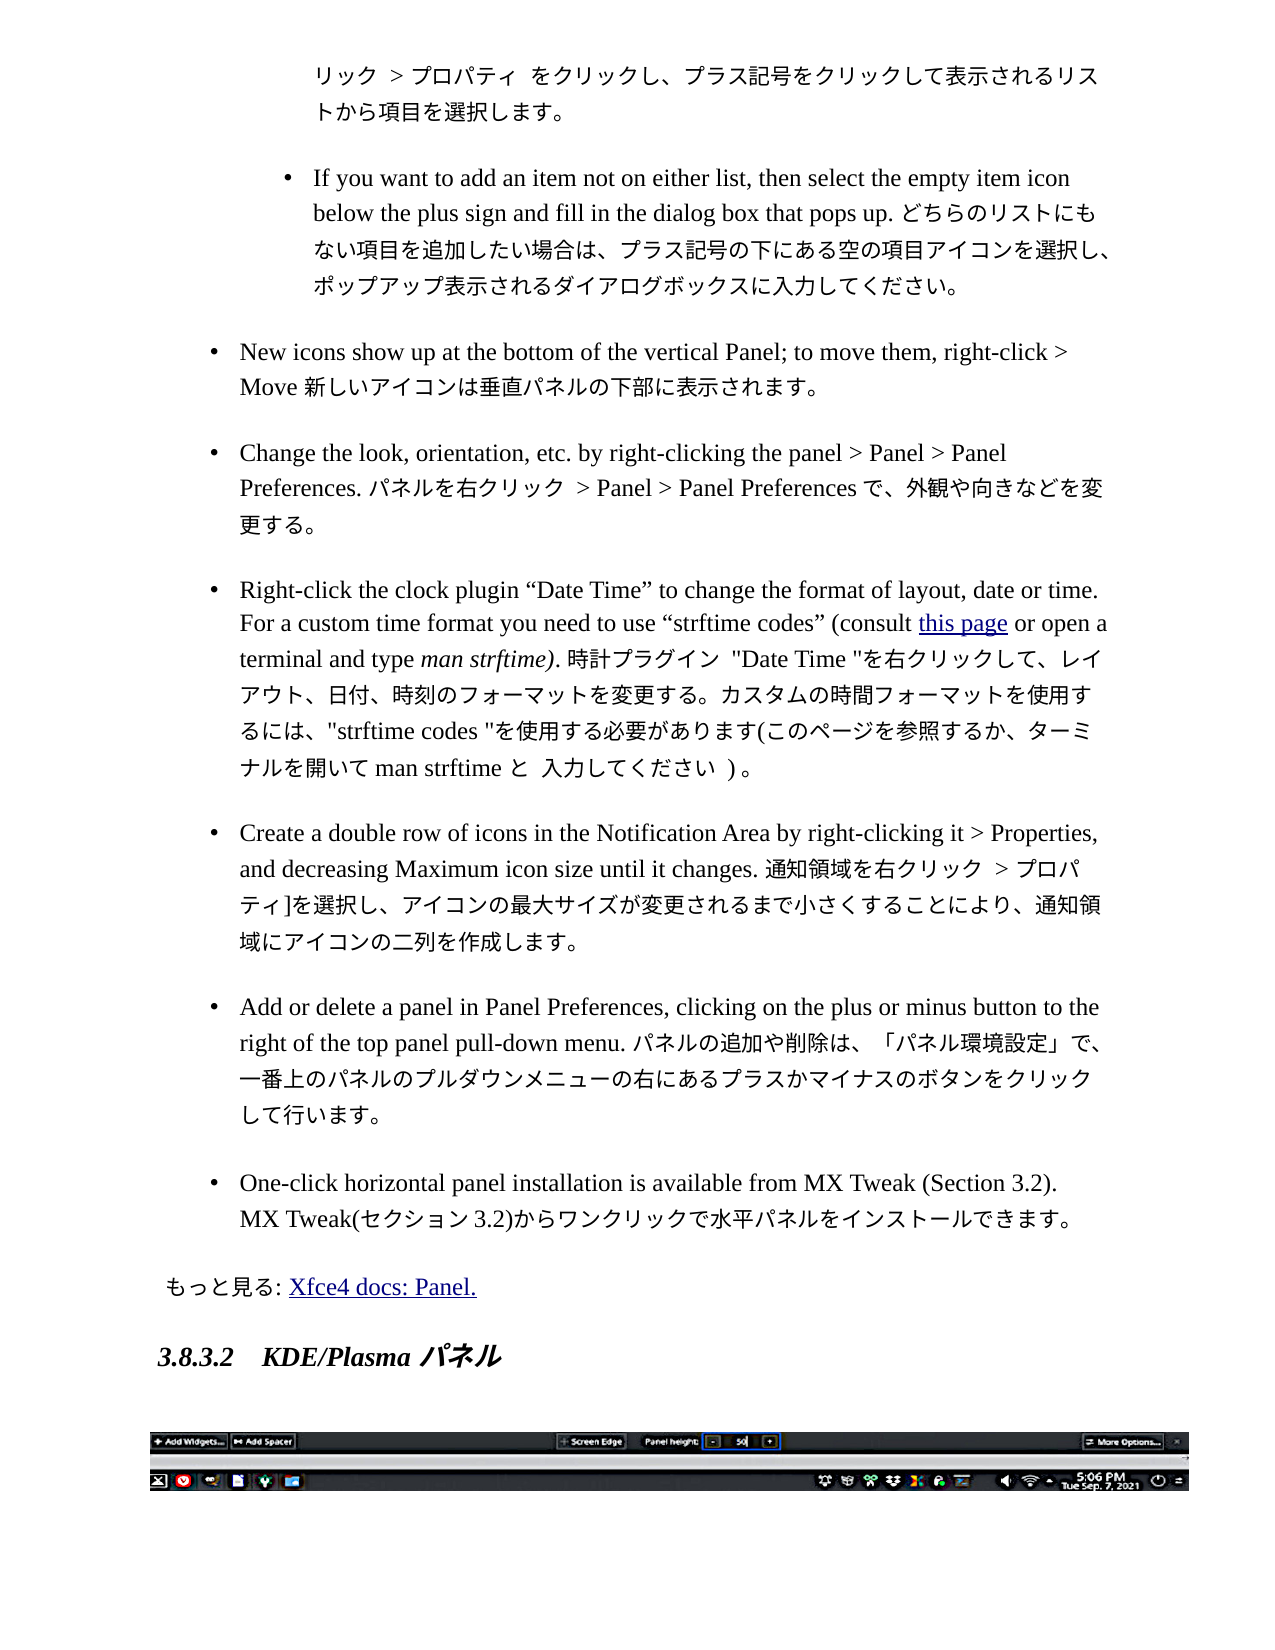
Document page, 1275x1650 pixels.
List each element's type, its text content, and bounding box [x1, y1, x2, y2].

list Right-click the clock plugin “Date Time” to change the format of layout, date or time. For a custom time format you need to use “strftime codes” (consult this page or open a terminal and type man strftime). 時計プラグイン "Date Time "を右クリックして、レイアウト、日付、時刻のフォーマットを変更する。カスタムの時間フォーマットを使用するには、"strftime codes "を使用する必要があります(このページを参照するか、ターミナルを開いてman strftime と 入力してください ) 。 [210, 575, 1109, 782]
list If you want to add an item not on either list, then select the empty item icon below the plus sign and fill in the dialog box that pops up. どちらのリストにもない項目を追加したい場合は、プラス記号の下にある空の項目アイコンを選択し、ポップアップ表示されるダイアログボックスに入力してください。 [283, 163, 1109, 301]
subtitle 3.8.3.2 KDE/Plasma パネル [150, 1334, 1125, 1374]
list Change the look, orientation, etc. by right-clicking the panel > Panel > Panel Preferences. パネルを右クリック > Panel > Panel Preferencesで、外観や向きなどを変更する。 [210, 438, 1109, 539]
list One-click horizontal panel installation is available from MX Tweak (Section 3.2). MX Tweak(セクション3.2)からワンクリックで水平パネルをインストールできます。 [210, 1166, 1109, 1234]
list Create a double row of icons in the Notification Area by right-clicking it > Properties, and decreasing Maximum icon size until it changes. 通知領域を右クリック > プロパティ]を選択し、アイコンの最大サイズが変更されるまで小さくすることにより、通知領域にアイコンの二列を作成します。 [210, 818, 1109, 956]
list リック > プロパティ をクリックし、プラス記号をクリックして表示されるリストから項目を選択します。 [283, 59, 1109, 127]
list New icons show up at the bottom of the vertical Panel; to move them, right-click > Move 新しいアイコンは垂直パネルの下部に表示されます。 [210, 337, 1109, 402]
text もっと見る: Xfce4 docs: Panel. [166, 1270, 1109, 1301]
picture [150, 1432, 1189, 1491]
list Add or delete a panel in Panel Preferences, clicking on the plus or minus button to the right of the top panel pull-down menu. パネルの追加や削除は、「パネル環境設定」で、一番上のパネルのプルダウンメニューの右にあるプラスかマイナスのボタンをクリックして行います。 [210, 992, 1109, 1130]
